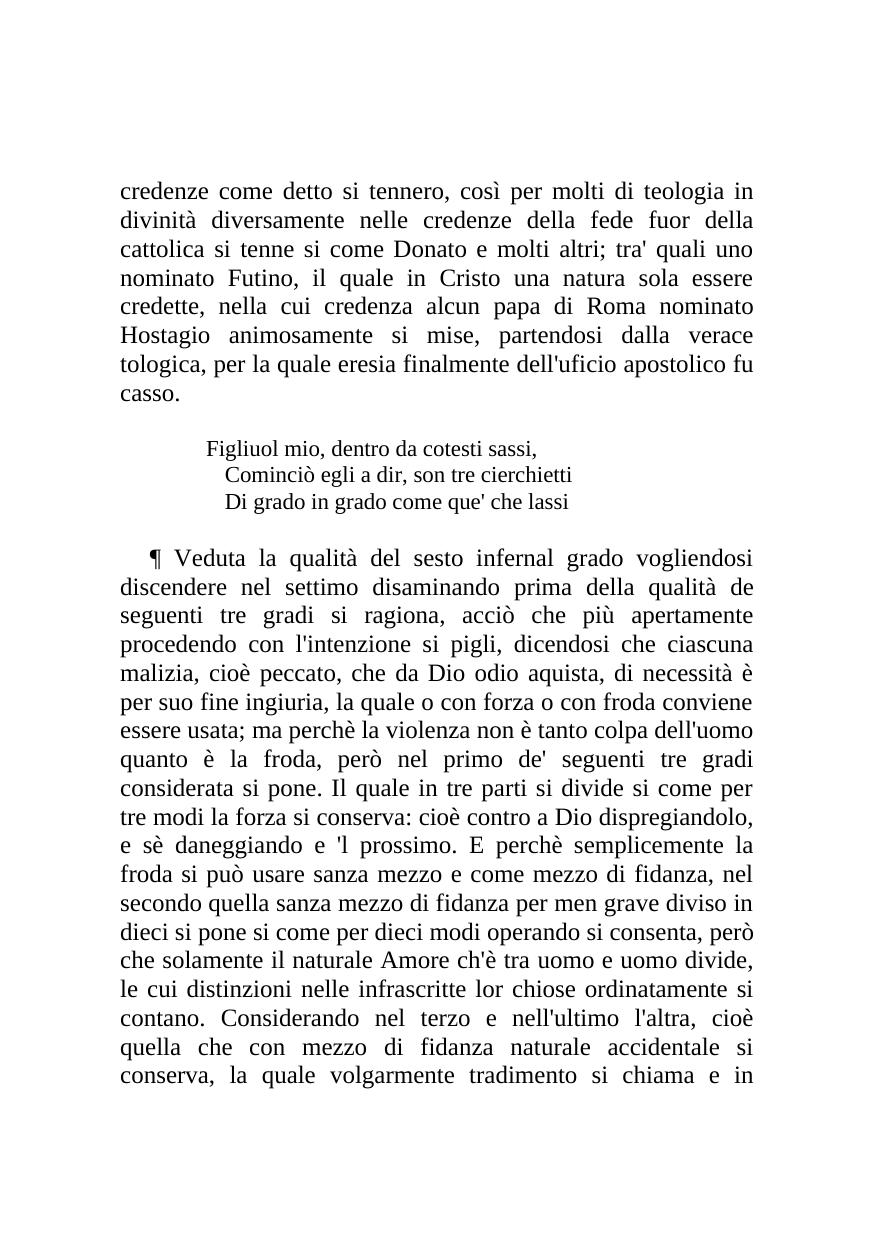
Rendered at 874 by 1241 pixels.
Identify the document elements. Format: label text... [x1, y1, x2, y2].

text credenze come detto si tennero, così per molti di teologia in divinità diversamente nelle credenze della fede fuor della cattolica si tenne si come Donato e molti altri; tra' quali uno nominato Futino, il quale in Cristo una natura sola essere credette, nella cui credenza alcun papa di Roma nominato Hostagio animosamente si mise, partendosi dalla verace tologica, per la quale eresia finalmente dell'uficio apostolico fu casso. [120, 176, 754, 406]
text Figliuol mio, dentro da cotesti sassi, [176, 435, 754, 462]
text Di grado in grado come que' che lassi [195, 488, 754, 514]
text ¶ Veduta la qualità del sesto infernal grado vogliendosi discendere nel settimo disaminando prima della qualità de seguenti tre gradi si ragiona, acciò che più apertamente procedendo con l'intenzione si pigli, dicendosi che ciascuna malizia, cioè peccato, che da Dio odio aquista, di necessità è per suo fine ingiuria, la quale o con forza o con froda conviene essere usata; ma perchè la violenza non è tanto colpa dell'uomo quanto è la froda, però nel primo de' seguenti tre gradi considerata si pone. Il quale in tre parti si divide si come per tre modi la forza si conserva: cioè contro a Dio dispregiandolo, e sè daneggiando e 'l prossimo. E perchè semplicemente la froda si può usare sanza mezzo e come mezzo di fidanza, nel secondo quella sanza mezzo di fidanza per men grave diviso in dieci si pone si come per dieci modi operando si consenta, però che solamente il naturale Amore ch'è tra uomo e uomo divide, le cui distinzioni nelle infrascritte lor chiose ordinatamente si contano. Considerando nel terzo e nell'ultimo l'altra, cioè quella che con mezzo di fidanza naturale accidentale si conserva, la quale volgarmente tradimento si chiama e in [120, 543, 754, 1089]
text Cominciò egli a dir, son tre cierchietti [195, 462, 754, 488]
